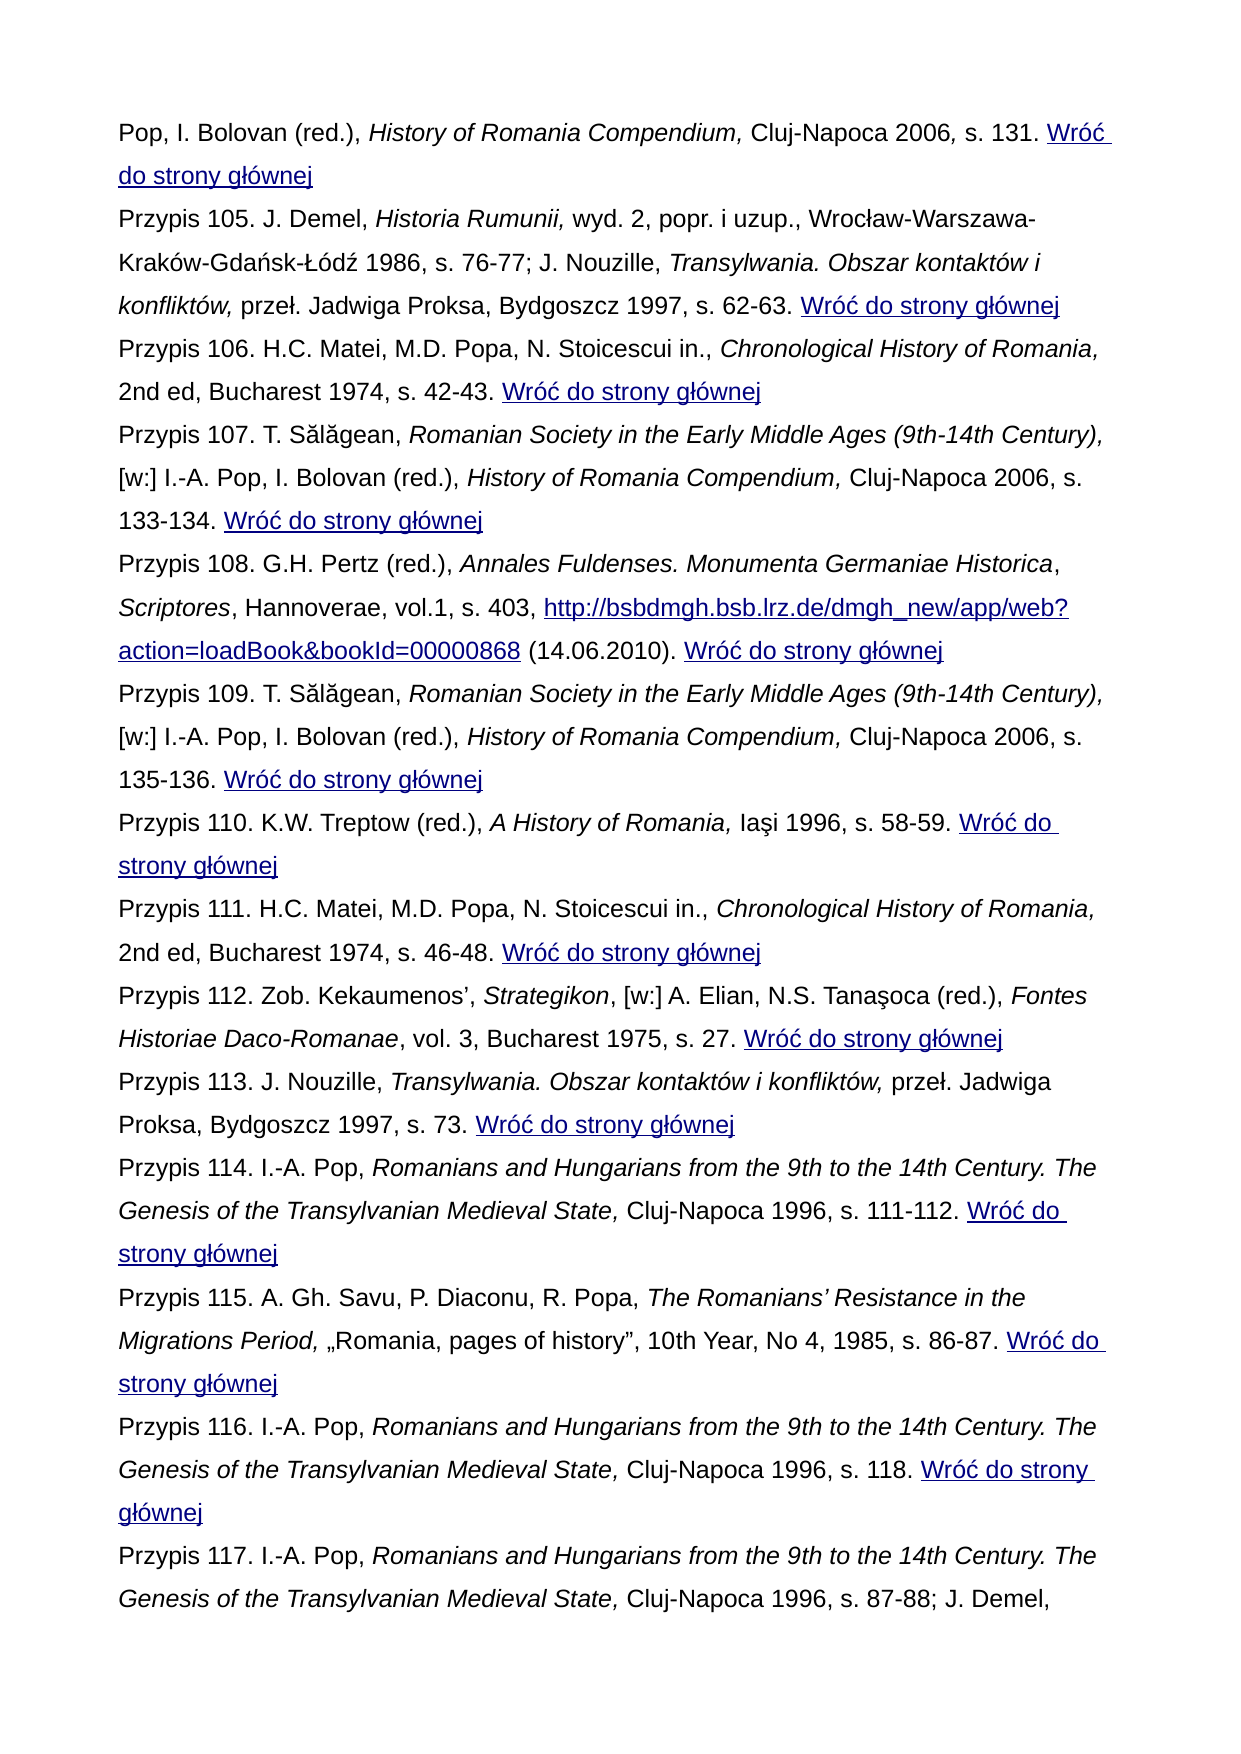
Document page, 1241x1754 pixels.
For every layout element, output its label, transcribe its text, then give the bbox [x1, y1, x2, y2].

text Przypis 108. G.H. Pertz (red.), Annales Fuldenses. Monumenta Germaniae Historica, Scriptores, Hannoverae, vol.1, s. 403, http://bsbdmgh.bsb.lrz.de/dmgh_new/app/web?action=loadBook&bookId=00000868 (14.06.2010). Wróć do strony głównej [118, 549, 1122, 664]
text Przypis 115. A. Gh. Savu, P. Diaconu, R. Popa, The Romanians’ Resistance in the Migrations Period, „Romania, pages of history”, 10th Year, No 4, 1985, s. 86-87. Wróć do strony głównej [118, 1282, 1122, 1397]
text Przypis 105. J. Demel, Historia Rumunii, wyd. 2, popr. i uzup., Wrocław-Warszawa-Kraków-Gdańsk-Łódź 1986, s. 76-77; J. Nouzille, Transylwania. Obszar kontaktów i konfliktów, przeł. Jadwiga Proksa, Bydgoszcz 1997, s. 62-63. Wróć do strony głównej [118, 204, 1122, 319]
text Przypis 107. T. Sălăgean, Romanian Society in the Early Middle Ages (9th-14th Century), [w:] I.-A. Pop, I. Bolovan (red.), History of Romania Compendium, Cluj-Napoca 2006, s. 133-134. Wróć do strony głównej [118, 420, 1122, 535]
text Przypis 113. J. Nouzille, Transylwania. Obszar kontaktów i konfliktów, przeł. Jadwiga Proksa, Bydgoszcz 1997, s. 73. Wróć do strony głównej [118, 1067, 1122, 1139]
text Przypis 110. K.W. Treptow (red.), A History of Romania, Iaşi 1996, s. 58-59. Wróć do strony głównej [118, 808, 1122, 880]
text Przypis 117. I.-A. Pop, Romanians and Hungarians from the 9th to the 14th Century. The Genesis of the Transylvanian Medieval State, Cluj-Napoca 1996, s. 87-88; J. Demel, [118, 1541, 1122, 1613]
text Przypis 109. T. Sălăgean, Romanian Society in the Early Middle Ages (9th-14th Century), [w:] I.-A. Pop, I. Bolovan (red.), History of Romania Compendium, Cluj-Napoca 2006, s. 135-136. Wróć do strony głównej [118, 679, 1122, 794]
text Pop, I. Bolovan (red.), History of Romania Compendium, Cluj-Napoca 2006, s. 131. Wróć do strony głównej [118, 118, 1122, 190]
text Przypis 112. Zob. Kekaumenos’, Strategikon, [w:] A. Elian, N.S. Tanaşoca (red.), Fontes Historiae Daco-Romanae, vol. 3, Bucharest 1975, s. 27. Wróć do strony głównej [118, 981, 1122, 1052]
text Przypis 111. H.C. Matei, M.D. Popa, N. Stoicescui in., Chronological History of Romania, 2nd ed, Bucharest 1974, s. 46-48. Wróć do strony głównej [118, 894, 1122, 966]
text Przypis 116. I.-A. Pop, Romanians and Hungarians from the 9th to the 14th Century. The Genesis of the Transylvanian Medieval State, Cluj-Napoca 1996, s. 118. Wróć do strony głównej [118, 1412, 1122, 1527]
text Przypis 106. H.C. Matei, M.D. Popa, N. Stoicescui in., Chronological History of Romania, 2nd ed, Bucharest 1974, s. 42-43. Wróć do strony głównej [118, 334, 1122, 406]
text Przypis 114. I.-A. Pop, Romanians and Hungarians from the 9th to the 14th Century. The Genesis of the Transylvanian Medieval State, Cluj-Napoca 1996, s. 111-112. Wróć do strony głównej [118, 1153, 1122, 1268]
